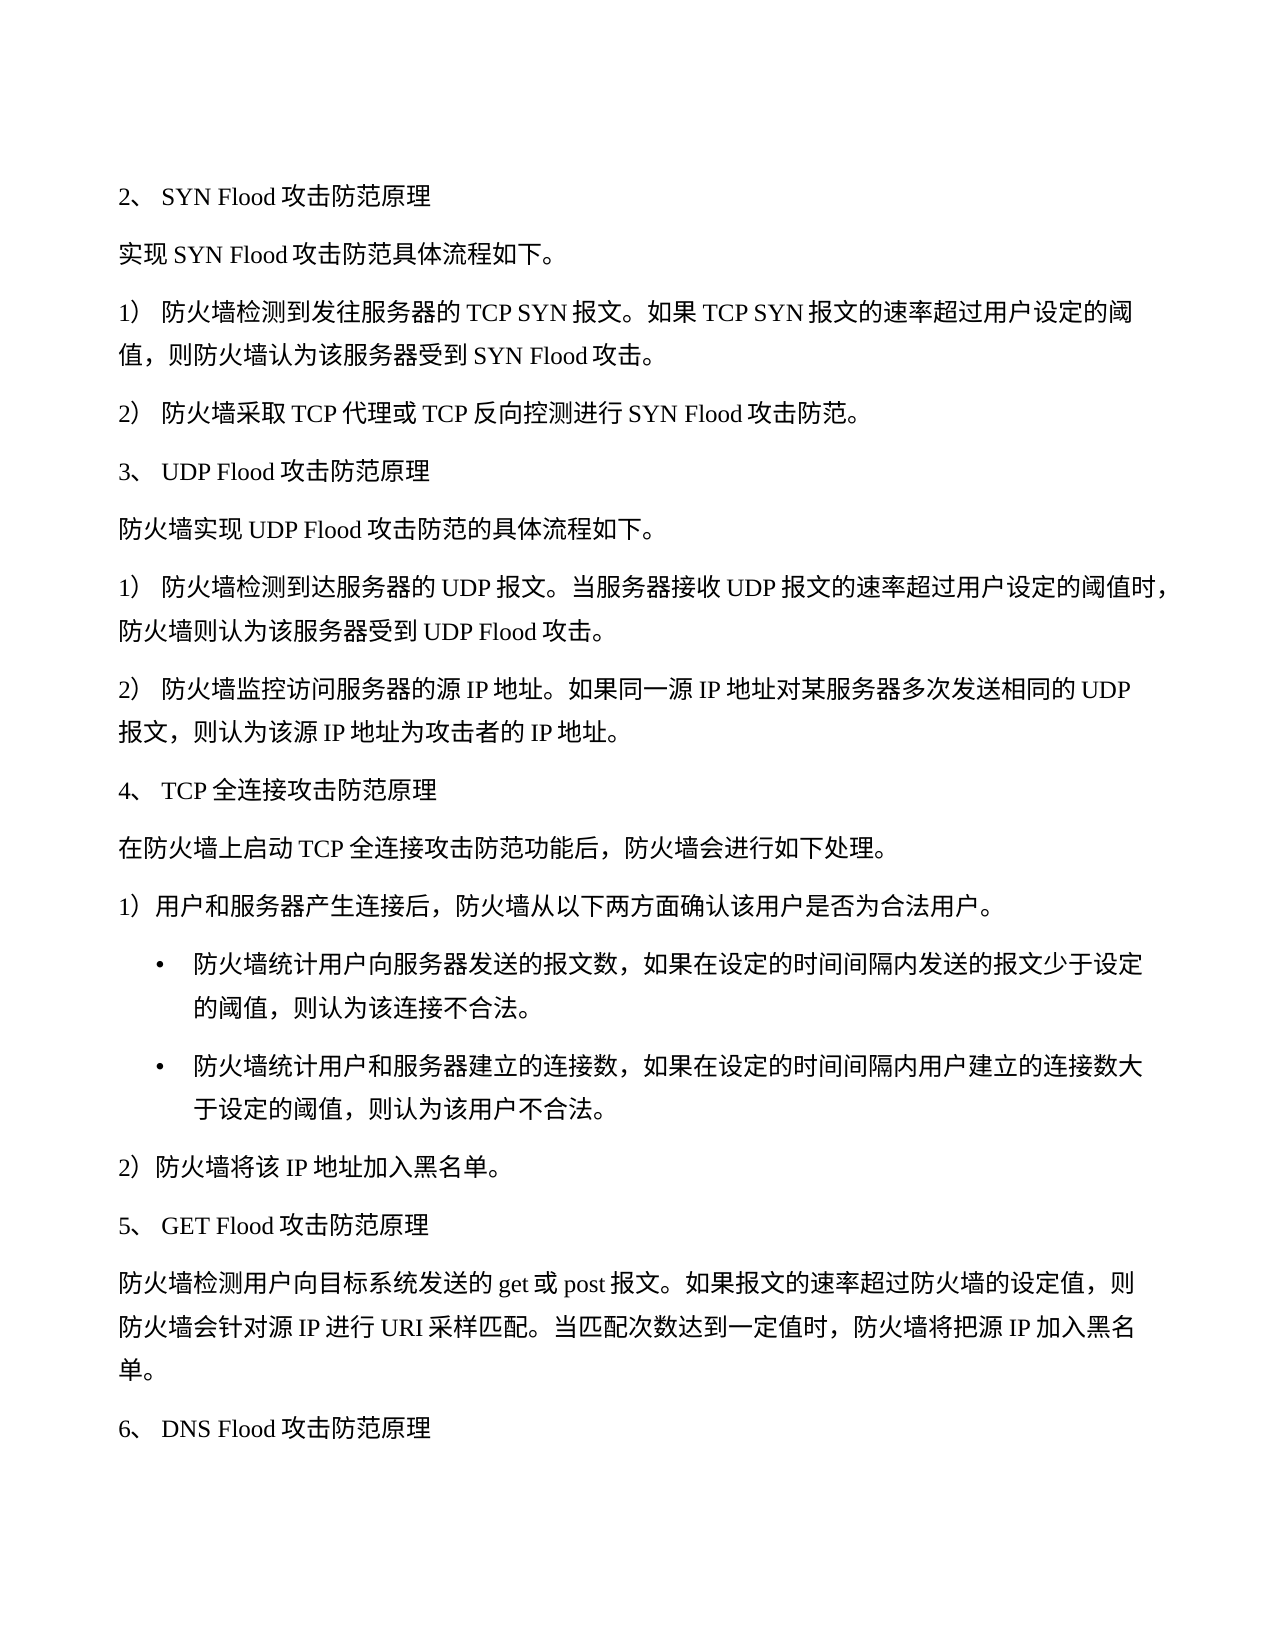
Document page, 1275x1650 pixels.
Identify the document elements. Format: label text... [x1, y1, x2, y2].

text 2）防火墙将该IP地址加入黑名单。 [118, 1148, 1157, 1184]
text 2） 防火墙采取TCP代理或TCP反向控测进行SYN Flood攻击防范。 [118, 394, 1157, 430]
text 3、 UDP Flood攻击防范原理 [118, 452, 1157, 488]
text 1） 防火墙检测到发往服务器的TCP SYN报文。如果TCP SYN报文的速率超过用户设定的阈值，则防火墙认为该服务器受到SYN Flood攻击。 [118, 292, 1157, 372]
text 实现SYN Flood攻击防范具体流程如下。 [118, 234, 1157, 271]
text 1）用户和服务器产生连接后，防火墙从以下两方面确认该用户是否为合法用户。 [118, 887, 1157, 923]
text 2、 SYN Flood攻击防范原理 [118, 176, 1157, 213]
text 6、 DNS Flood攻击防范原理 [118, 1409, 1157, 1445]
list 防火墙统计用户和服务器建立的连接数，如果在设定的时间间隔内用户建立的连接数大于设定的阈值，则认为该用户不合法。 [156, 1046, 1157, 1126]
list 防火墙统计用户向服务器发送的报文数，如果在设定的时间间隔内发送的报文少于设定的阈值，则认为该连接不合法。 [156, 945, 1157, 1024]
text 防火墙实现UDP Flood攻击防范的具体流程如下。 [118, 510, 1157, 546]
text 防火墙检测用户向目标系统发送的get或post报文。如果报文的速率超过防火墙的设定值，则防火墙会针对源IP进行URI采样匹配。当匹配次数达到一定值时，防火墙将把源IP加入黑名单。 [118, 1264, 1157, 1387]
text 5、 GET Flood攻击防范原理 [118, 1206, 1157, 1242]
text 在防火墙上启动TCP全连接攻击防范功能后，防火墙会进行如下处理。 [118, 829, 1157, 865]
text 2） 防火墙监控访问服务器的源IP地址。如果同一源IP地址对某服务器多次发送相同的UDP报文，则认为该源IP地址为攻击者的IP地址。 [118, 669, 1157, 749]
text 1） 防火墙检测到达服务器的UDP报文。当服务器接收UDP报文的速率超过用户设定的阈值时，防火墙则认为该服务器受到UDP Flood攻击。 [118, 568, 1157, 648]
text 4、 TCP全连接攻击防范原理 [118, 771, 1157, 807]
